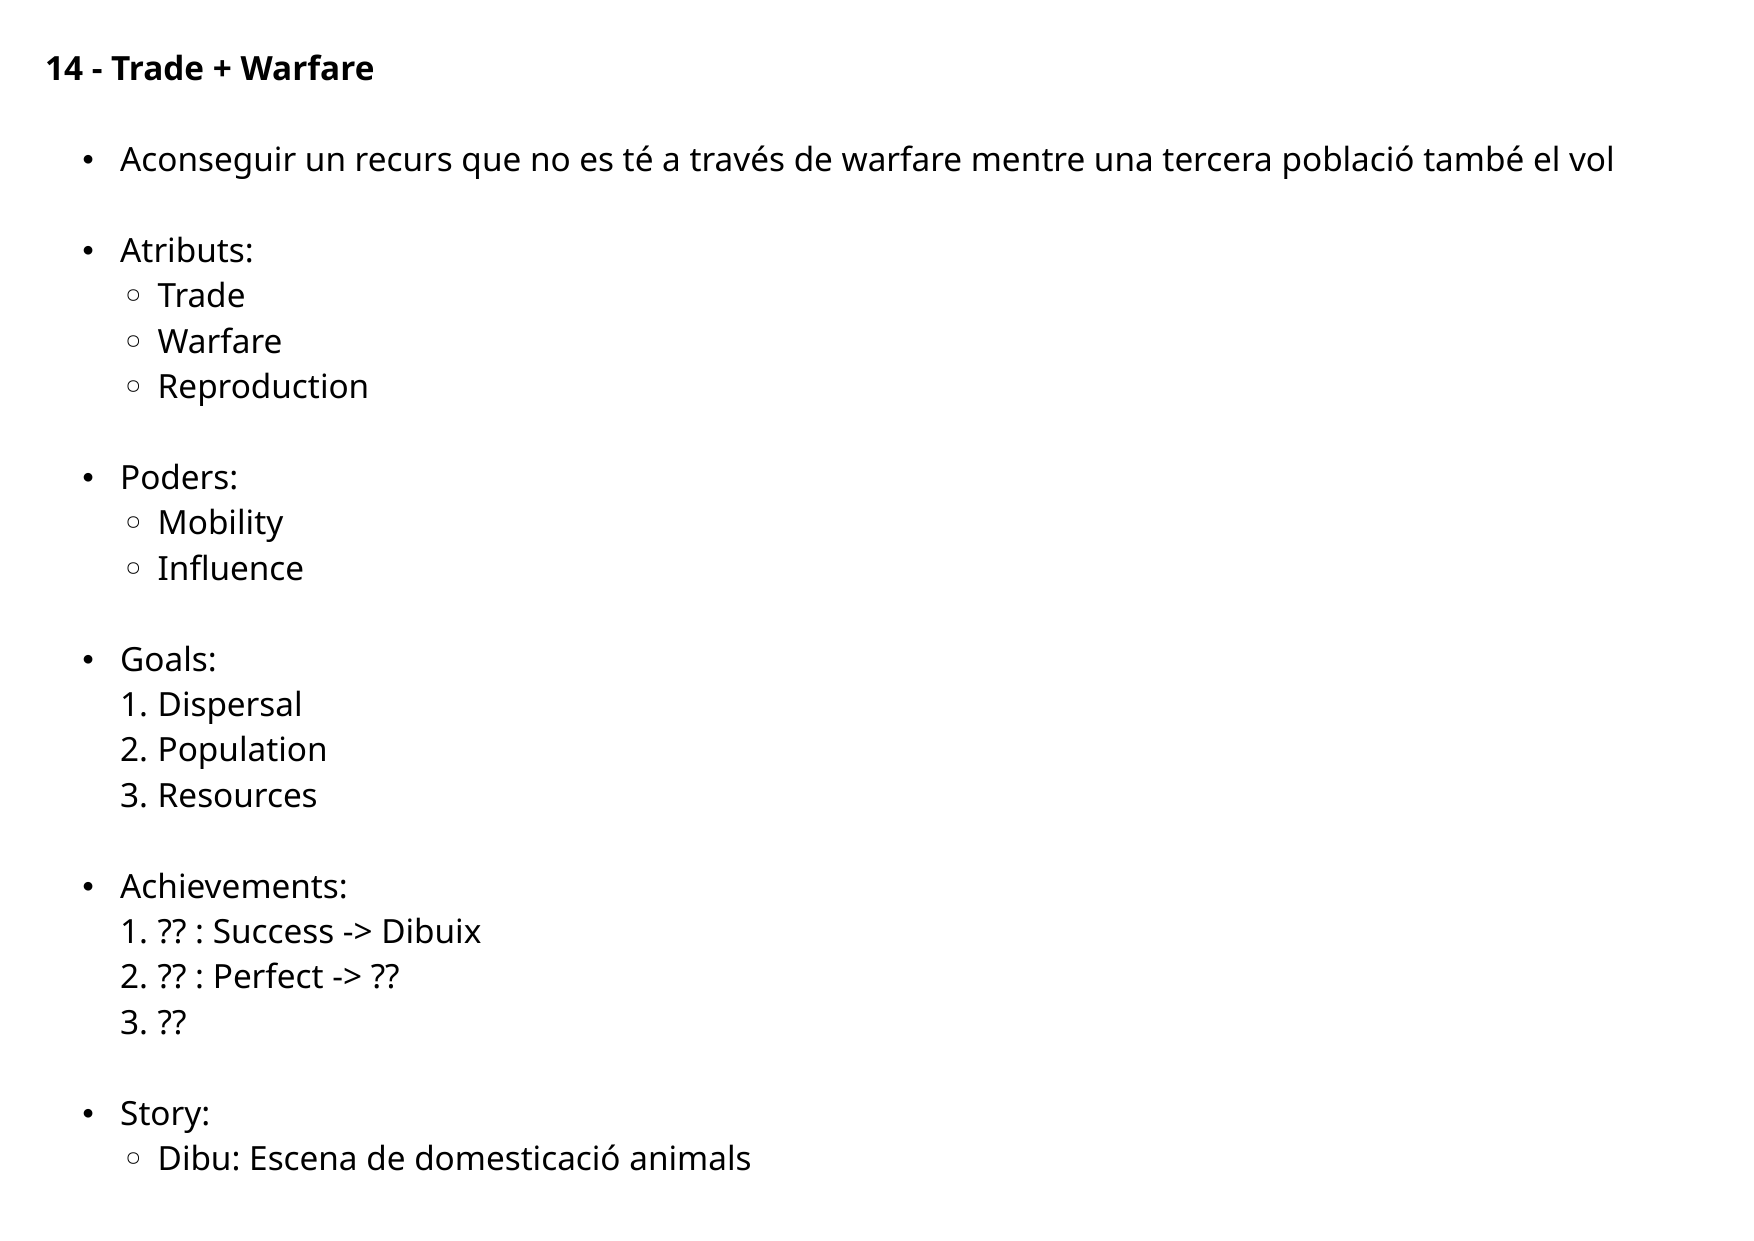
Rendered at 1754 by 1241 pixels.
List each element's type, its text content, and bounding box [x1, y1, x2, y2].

list Dispersal [120, 681, 1709, 726]
list Poders: [82, 454, 1709, 499]
list Warfare [120, 317, 1709, 363]
list Trade [120, 272, 1709, 317]
list Reproduction [120, 363, 1709, 408]
list Influence [120, 544, 1709, 590]
list Goals: [82, 635, 1709, 681]
text 14 - Trade + Warfare [45, 45, 1709, 90]
list Achievements: [82, 862, 1709, 908]
list Aconseguir un recurs que no es té a través de warfare mentre una tercera població també el vol [82, 136, 1709, 181]
list Dibu: Escena de domesticació animals [120, 1135, 1709, 1180]
list Resources [120, 772, 1709, 817]
list Population [120, 726, 1709, 772]
list Story: [82, 1089, 1709, 1135]
list ?? [120, 999, 1709, 1044]
list Mobility [120, 499, 1709, 544]
list ?? : Perfect -> ?? [120, 953, 1709, 999]
list Atributs: [82, 227, 1709, 272]
list ?? : Success -> Dibuix [120, 908, 1709, 953]
